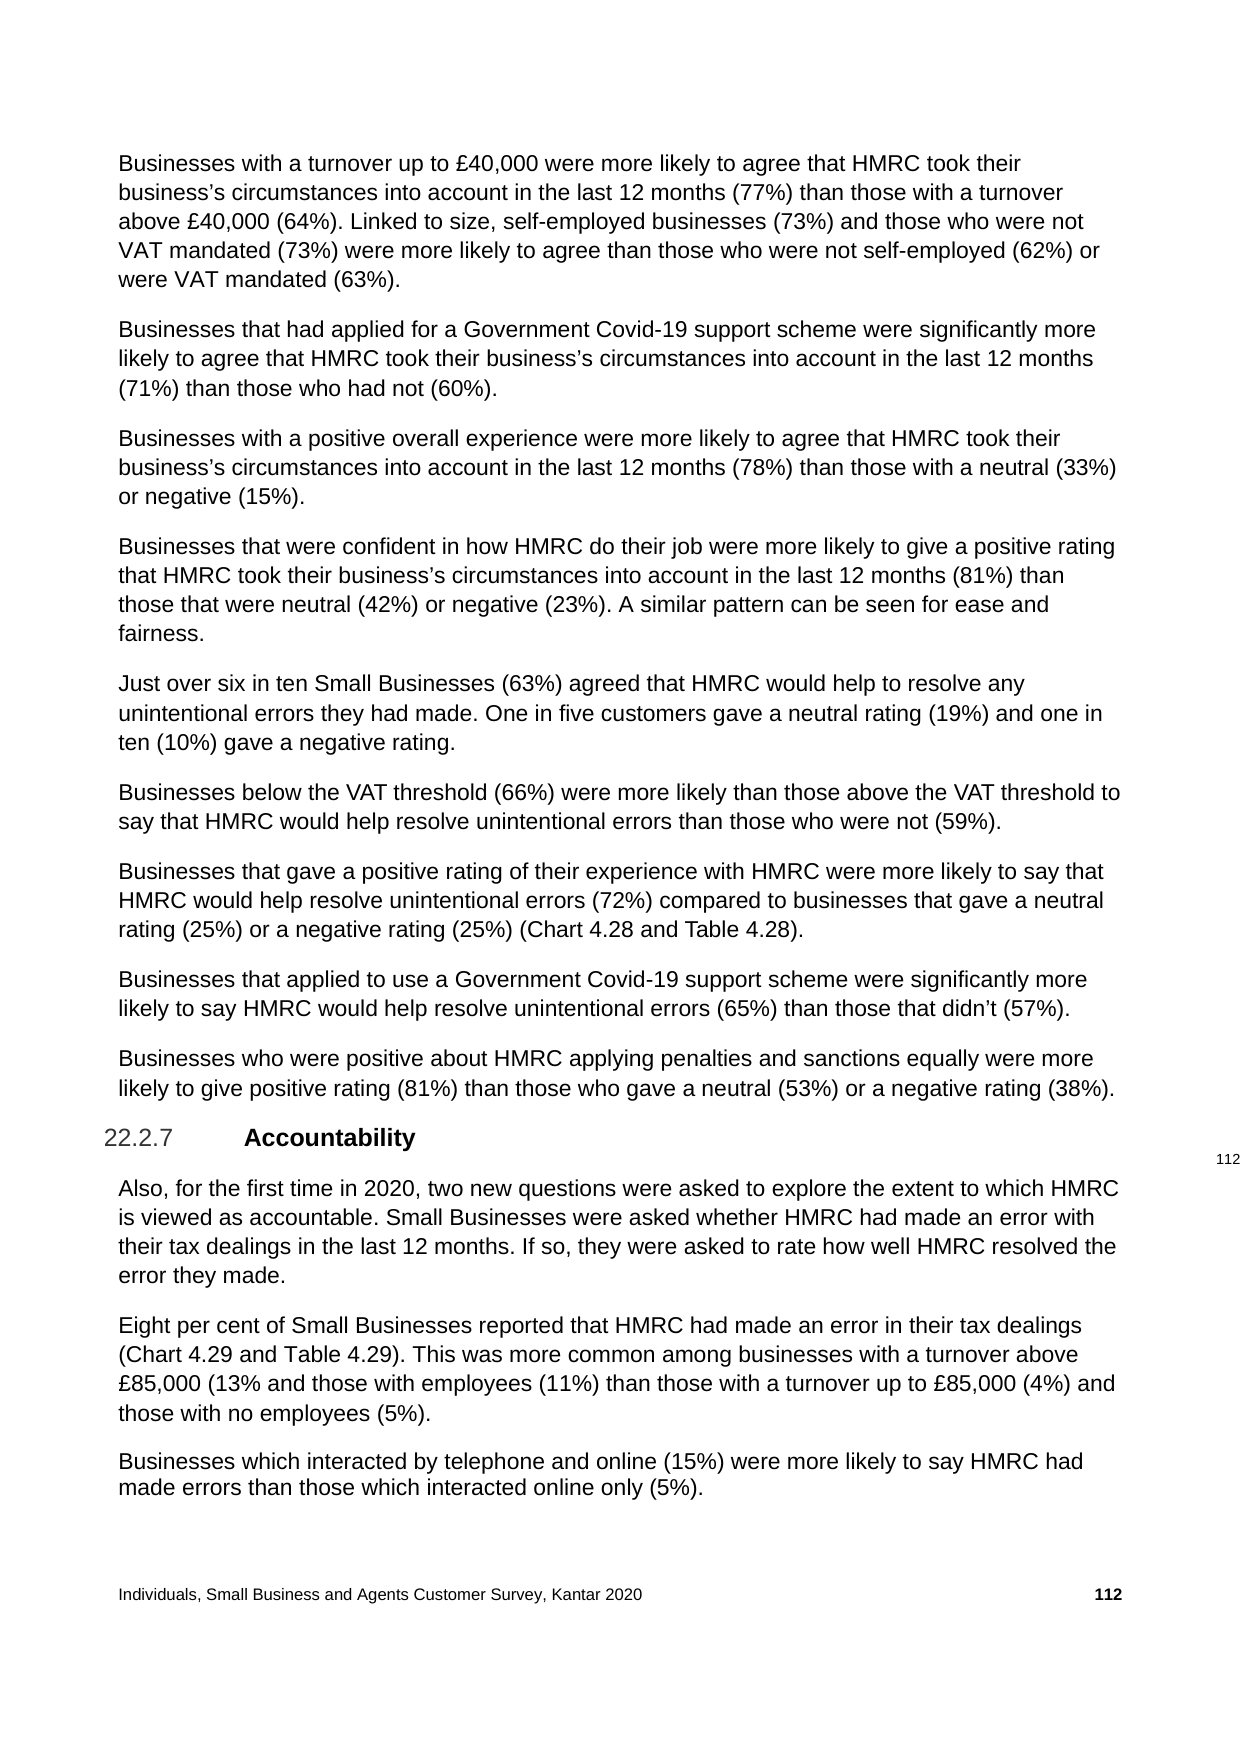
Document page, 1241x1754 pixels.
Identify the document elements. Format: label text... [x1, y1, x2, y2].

text Businesses who were positive about HMRC applying penalties and sanctions equally were more likely to give positive rating (81%) than those who gave a neutral (53%) or a negative rating (38%). [118, 1043, 1122, 1102]
text Businesses that had applied for a Government Covid-19 support scheme were significantly more likely to agree that HMRC took their business’s circumstances into account in the last 12 months (71%) than those who had not (60%). [118, 314, 1122, 402]
text Also, for the first time in 2020, two new questions were asked to explore the extent to which HMRC is viewed as accountable. Small Businesses were asked whether HMRC had made an error with their tax dealings in the last 12 months. If so, they were asked to rate how well HMRC resolved the error they made. [118, 1173, 1122, 1289]
subtitle Accountability [103, 1123, 1122, 1152]
text Just over six in ten Small Businesses (63%) agreed that HMRC would help to resolve any unintentional errors they had made. One in five customers gave a neutral rating (19%) and one in ten (10%) gave a negative rating. [118, 668, 1122, 756]
text Businesses that were confident in how HMRC do their job were more likely to give a positive rating that HMRC took their business’s circumstances into account in the last 12 months (81%) than those that were neutral (42%) or negative (23%). A similar pattern can be seen for ease and fairness. [118, 531, 1122, 648]
text Businesses with a positive overall experience were more likely to agree that HMRC took their business’s circumstances into account in the last 12 months (78%) than those with a neutral (33%) or negative (15%). [118, 423, 1122, 510]
text Businesses with a turnover up to £40,000 were more likely to agree that HMRC took their business’s circumstances into account in the last 12 months (77%) than those with a turnover above £40,000 (64%). Linked to size, self-employed businesses (73%) and those who were not VAT mandated (73%) were more likely to agree than those who were not self-employed (62%) or were VAT mandated (63%). [118, 148, 1122, 293]
text Businesses which interacted by telephone and online (15%) were more likely to say HMRC had made errors than those which interacted online only (5%). [118, 1448, 1122, 1500]
text Businesses below the VAT threshold (66%) were more likely than those above the VAT threshold to say that HMRC would help resolve unintentional errors than those who were not (59%). [118, 777, 1122, 835]
text Businesses that gave a positive rating of their experience with HMRC were more likely to say that HMRC would help resolve unintentional errors (72%) compared to businesses that gave a neutral rating (25%) or a negative rating (25%) (Chart 4.28 and Table 4.28). [118, 856, 1122, 943]
text Businesses that applied to use a Government Covid-19 support scheme were significantly more likely to say HMRC would help resolve unintentional errors (65%) than those that didn’t (57%). [118, 964, 1122, 1023]
text Eight per cent of Small Businesses reported that HMRC had made an error in their tax dealings (Chart 4.29 and Table 4.29). This was more common among businesses with a turnover above £85,000 (13% and those with employees (11%) than those with a turnover up to £85,000 (4%) and those with no employees (5%). [118, 1310, 1122, 1427]
